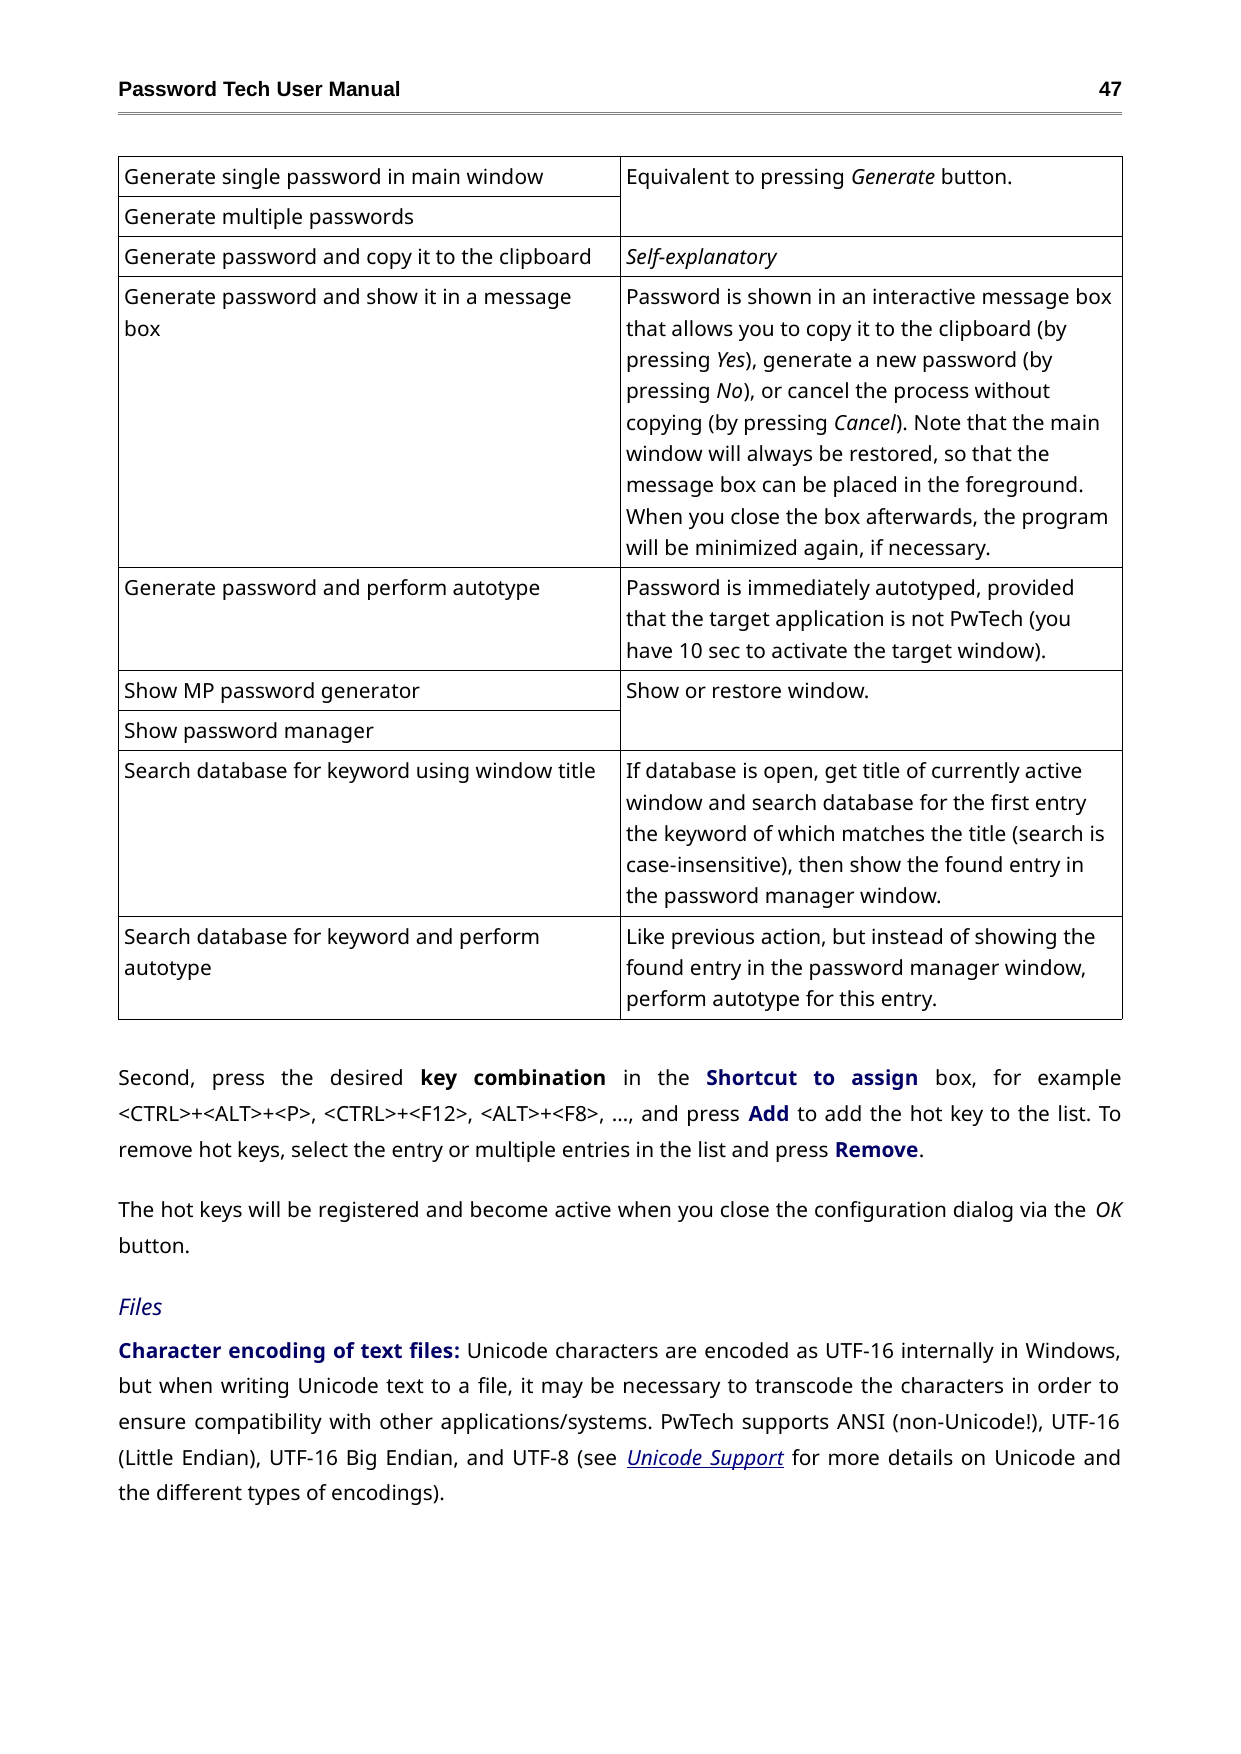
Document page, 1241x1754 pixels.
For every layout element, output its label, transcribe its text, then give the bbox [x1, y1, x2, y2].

table_cell If database is open, get title of currently active window and search database for the first entry the keyword of which matches the title (search is case-insensitive), then show the found entry in the password manager window. [621, 751, 1122, 916]
table_cell Generate password and copy it to the clipboard [119, 237, 620, 276]
table_cell Show or restore window. [621, 671, 1122, 750]
table_cell Password is immediately autotyped, provided that the target application is not PwTech (you have 10 sec to activate the target window). [621, 568, 1122, 670]
table_cell Show MP password generator [119, 671, 620, 710]
table_cell Generate multiple passwords [119, 197, 620, 236]
text Second, press the desired key combination in the Shortcut to assign box, for example <CTRL>+<ALT>+<P>, <CTRL>+<F12>, <ALT>+<F8>, …, and press Add to add the hot key to the list. To remove hot keys, select the entry or multiple entries in the list and press Remove. [118, 1063, 1122, 1163]
table_cell Generate password and perform autotype [119, 568, 620, 670]
table_cell Password is shown in an interactive message box that allows you to copy it to the clipboard (by pressing Yes), generate a new password (by pressing No), or cancel the process without copying (by pressing Cancel). Note that the main window will always be restored, so that the message box can be placed in the foreground. When you close the box afterwards, the program will be minimized again, if necessary. [621, 277, 1122, 567]
table_cell Show password manager [119, 711, 620, 750]
table_cell Self-explanatory [621, 237, 1122, 276]
table_cell Search database for keyword using window title [119, 751, 620, 916]
text Character encoding of text files: Unicode characters are encoded as UTF-16 internally in Windows, but when writing Unicode text to a file, it may be necessary to transcode the characters in order to ensure compatibility with other applications/systems. PwTech supports ANSI (non-Unicode!), UTF-16 (Little Endian), UTF-16 Big Endian, and UTF-8 (see Unicode Support for more details on Unicode and the different types of encodings). [118, 1336, 1122, 1507]
text The hot keys will be registered and become active when you close the configuration dialog via the OK button. [118, 1195, 1122, 1259]
table_cell Generate single password in main window [119, 157, 620, 196]
table_cell Generate password and show it in a message box [119, 277, 620, 567]
table_cell Like previous action, but instead of showing the found entry in the password manager window, perform autotype for this entry. [621, 917, 1122, 1018]
table_cell Equivalent to pressing Generate button. [621, 157, 1122, 236]
table_cell Search database for keyword and perform autotype [119, 917, 620, 1018]
subtitle Files [118, 1291, 1122, 1322]
